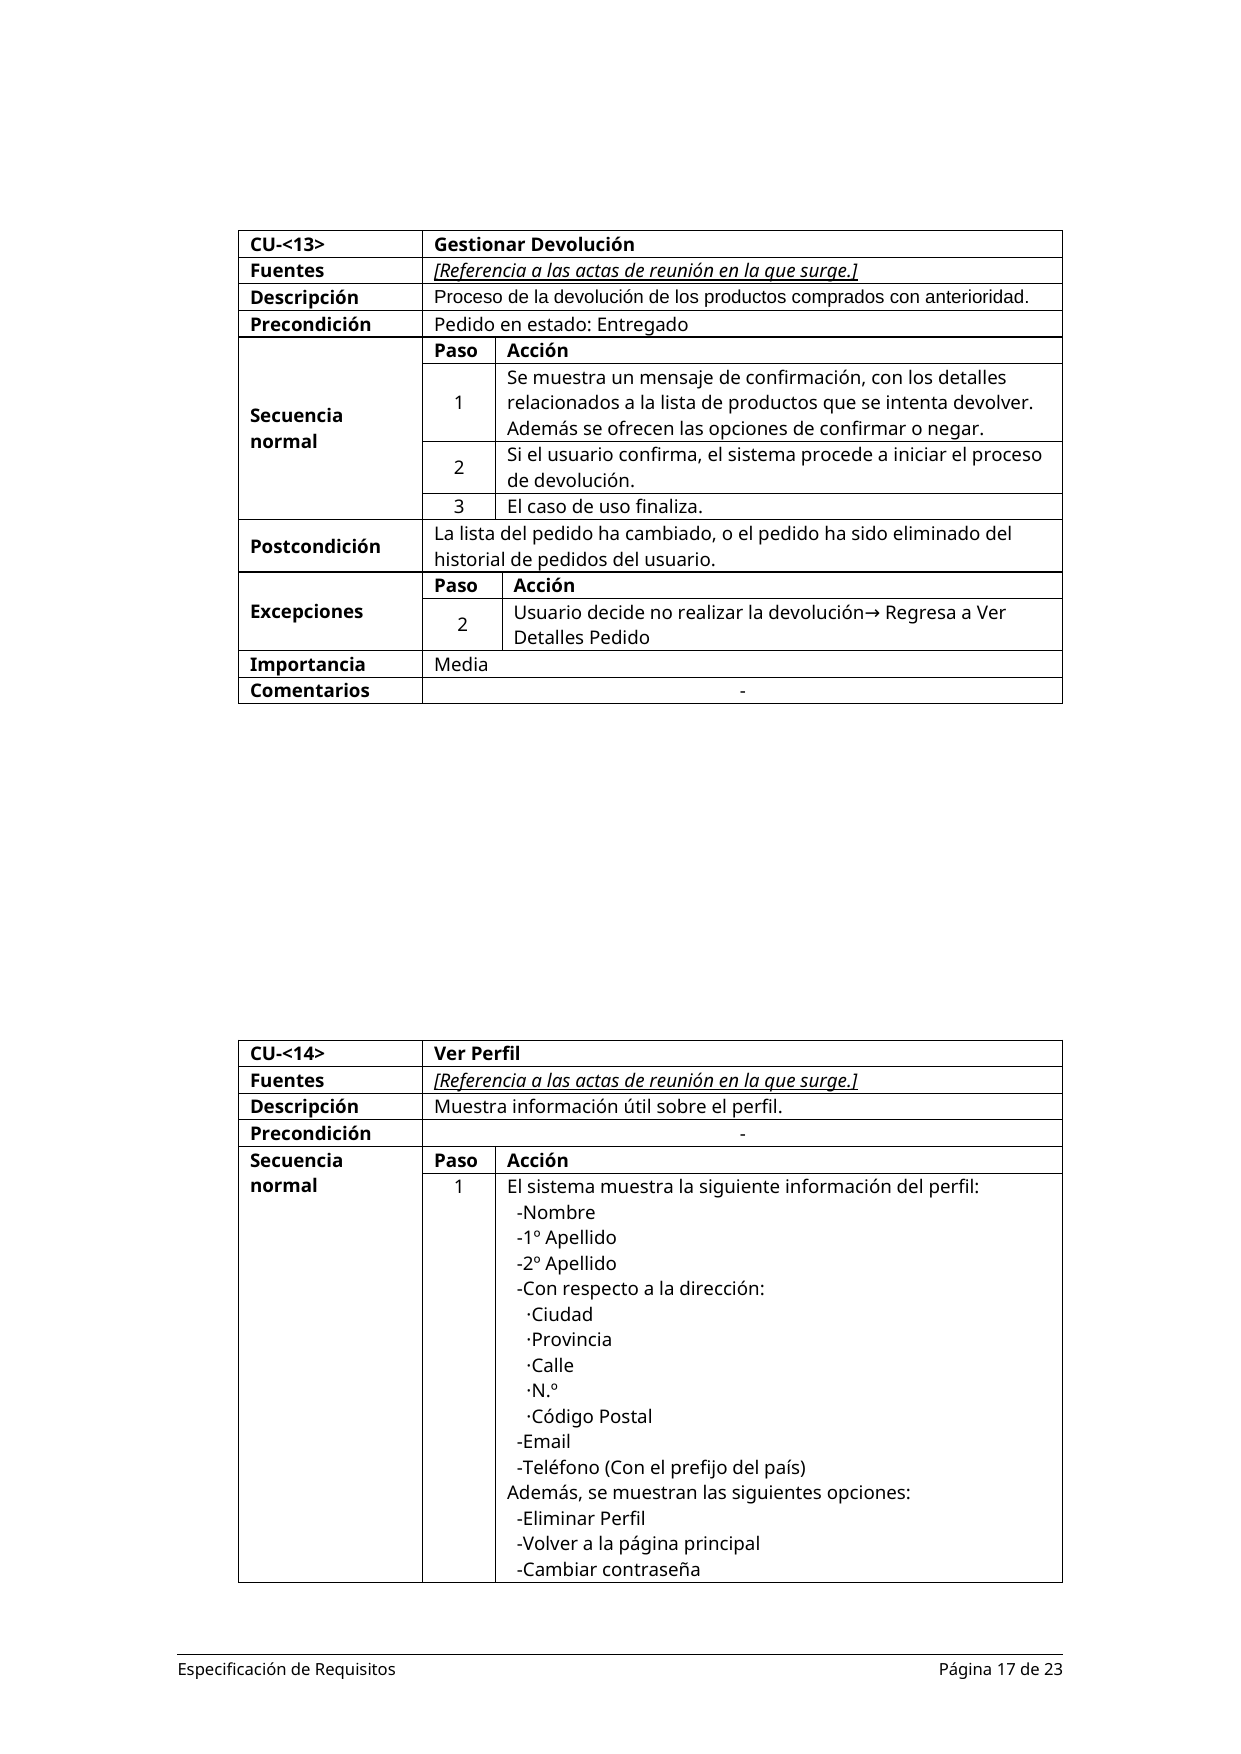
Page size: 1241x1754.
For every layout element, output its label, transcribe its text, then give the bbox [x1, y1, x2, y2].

table_cell Pedido en estado: Entregado [423, 311, 1062, 336]
table_cell Secuencia normal [239, 338, 422, 519]
table_cell Secuencia normal [239, 1147, 422, 1582]
table_cell 2 [423, 442, 495, 493]
table_cell El sistema muestra la siguiente información del perfil: -Nombre -1º Apellido -2º Apellido -Con respecto a la dirección: ·Ciudad ·Provincia ·Calle ·N.º ·Código Postal -Email -Teléfono (Con el prefijo del país) Además, se muestran las siguientes opciones: -Eliminar Perfil -Volver a la página principal -Cambiar contraseña [496, 1174, 1062, 1582]
table_cell Acción [496, 1147, 1062, 1172]
table_cell Descripción [239, 1094, 422, 1119]
table_cell Acción [503, 573, 1062, 598]
table_cell - [423, 1120, 1062, 1146]
table_cell Descripción [239, 284, 422, 310]
table_cell 1 [423, 1174, 495, 1582]
table_cell Usuario decide no realizar la devolución→ Regresa a Ver Detalles Pedido [503, 599, 1062, 650]
table_cell - [423, 678, 1062, 703]
table_cell La lista del pedido ha cambiado, o el pedido ha sido eliminado del historial de pedidos del usuario. [423, 520, 1062, 571]
table_cell Precondición [239, 1120, 422, 1146]
table_cell 3 [423, 494, 495, 519]
table_cell Paso [423, 338, 495, 363]
table_cell Acción [496, 338, 1062, 363]
table_cell Si el usuario confirma, el sistema procede a iniciar el proceso de devolución. [496, 442, 1062, 493]
table_cell Fuentes [239, 1067, 422, 1093]
table_cell Precondición [239, 311, 422, 336]
table_cell Proceso de la devolución de los productos comprados con anterioridad. [423, 284, 1062, 310]
table_cell Paso [423, 573, 502, 598]
table_cell Comentarios [239, 678, 422, 703]
table_header Gestionar Devolución [423, 231, 1062, 257]
table_header CU-<13> [239, 231, 422, 257]
table_cell Importancia [239, 651, 422, 677]
table_header CU-<14> [239, 1041, 422, 1066]
table_cell 2 [423, 599, 502, 650]
table_header Ver Perfil [423, 1041, 1062, 1066]
table_cell Se muestra un mensaje de confirmación, con los detalles relacionados a la lista de productos que se intenta devolver. Además se ofrecen las opciones de confirmar o negar. [496, 364, 1062, 441]
table_cell Paso [423, 1147, 495, 1172]
table_cell 1 [423, 364, 495, 441]
table_cell El caso de uso finaliza. [496, 494, 1062, 519]
table_cell Postcondición [239, 520, 422, 571]
table_cell Muestra información útil sobre el perfil. [423, 1094, 1062, 1119]
table_cell Media [423, 651, 1062, 677]
table_cell [Referencia a las actas de reunión en la que surge.] [423, 258, 1062, 283]
table_cell Fuentes [239, 258, 422, 283]
table_cell [Referencia a las actas de reunión en la que surge.] [423, 1067, 1062, 1093]
table_cell Excepciones [239, 573, 422, 650]
